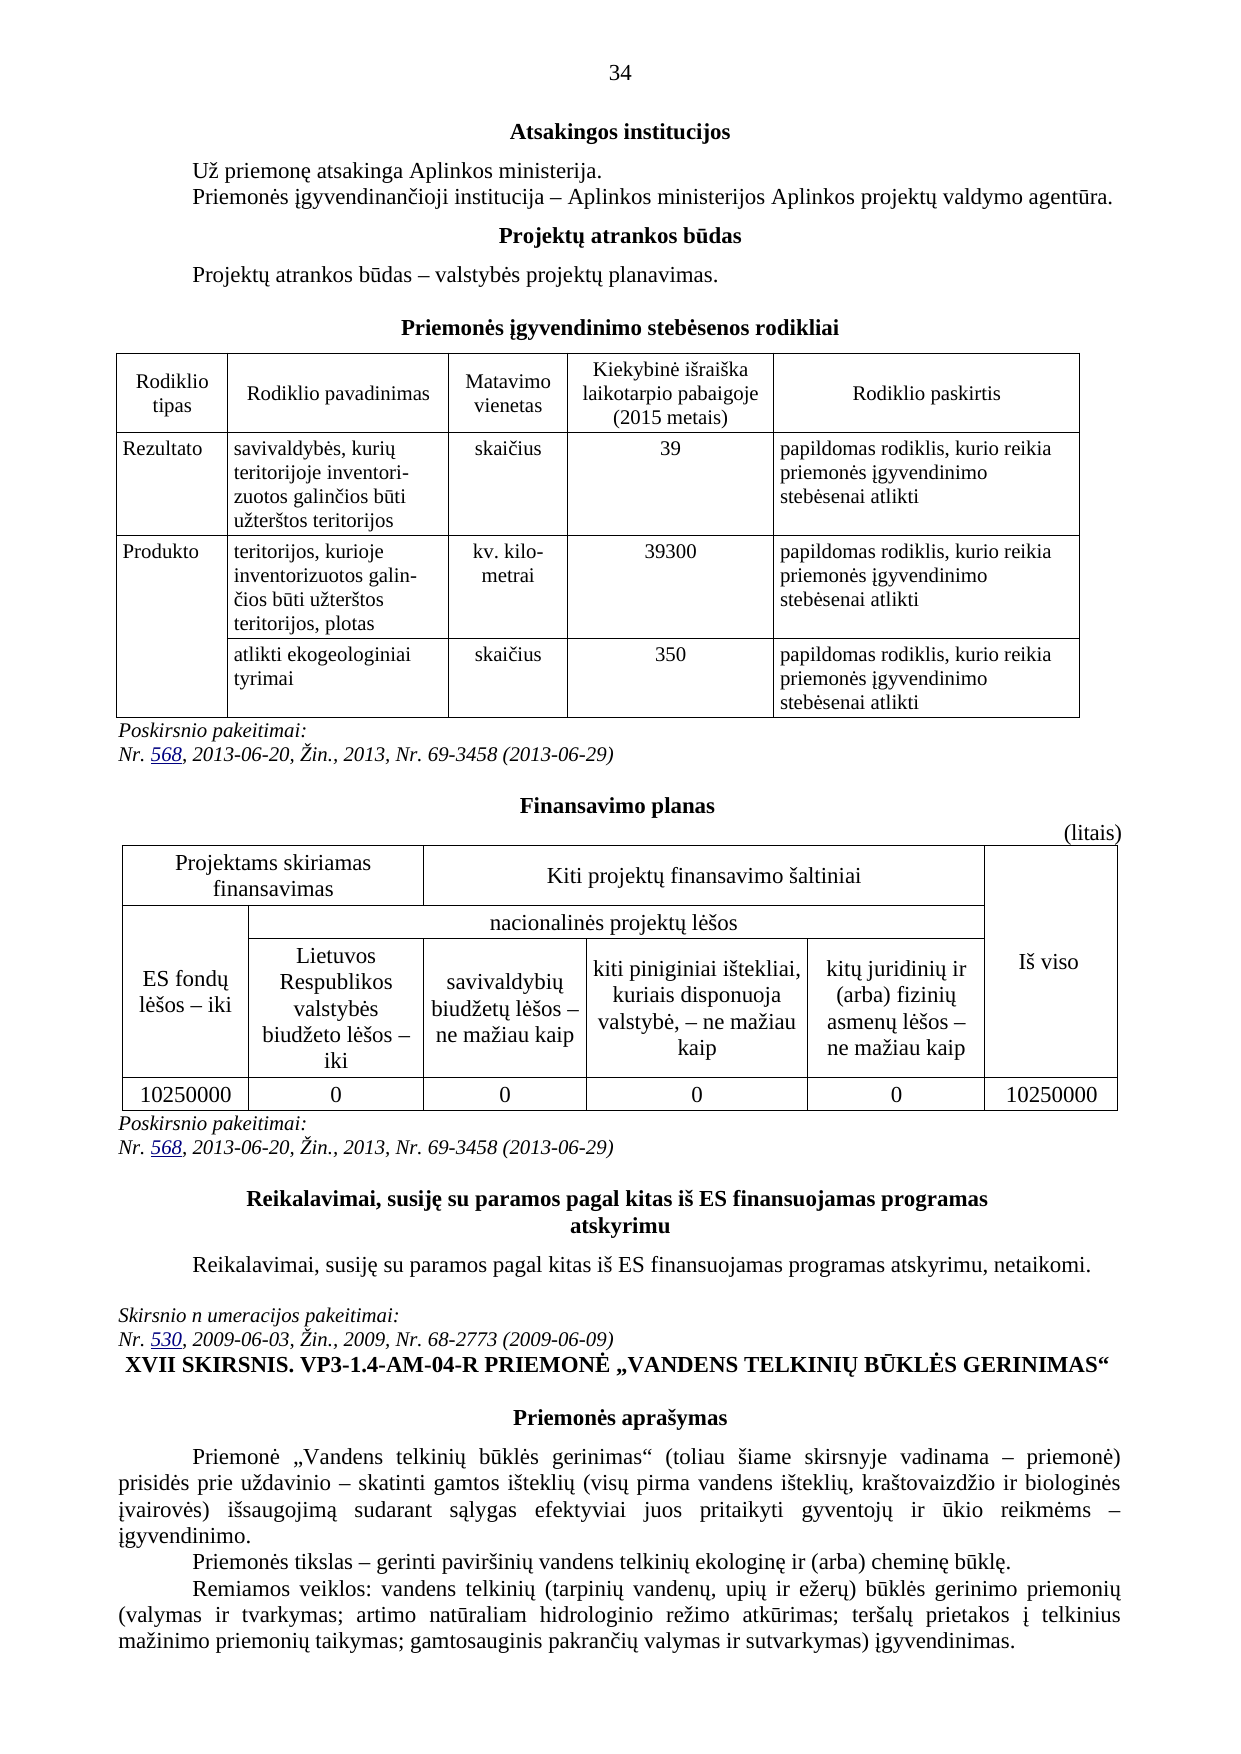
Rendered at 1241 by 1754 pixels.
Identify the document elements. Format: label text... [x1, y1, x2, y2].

table_header Kiti projektų finansavimo šaltiniai [424, 846, 984, 905]
table_cell ES fondų lėšos – iki [123, 906, 248, 1077]
table_cell 10250000 [123, 1078, 248, 1110]
table_cell kitų juridinių ir (arba) fizinių asmenų lėšos – ne mažiau kaip [808, 939, 984, 1077]
text Reikalavimai, susiję su paramos pagal kitas iš ES finansuojamas programas atskyrimu [118, 1185, 1122, 1238]
table_cell 39 [568, 433, 773, 535]
table_cell papildomas rodiklis, kurio reikia priemonės įgyvendinimo stebėsenai atlikti [774, 536, 1079, 638]
table_cell 39300 [568, 536, 773, 638]
table_cell 350 [568, 639, 773, 717]
text Nr. 568, 2013-06-20, Žin., 2013, Nr. 69-3458 (2013-06-29) [118, 1135, 1122, 1159]
text XVII SKIRSNIS. VP3-1.4-AM-04-R PRIEMONĖ „VANDENS TELKINIŲ BŪKLĖS GERINIMAS“ [118, 1351, 1122, 1378]
table_cell 0 [587, 1078, 807, 1110]
text Priemonės aprašymas [118, 1404, 1122, 1431]
text (litais) [231, 819, 1122, 845]
table_header Kiekybinė išraiška laikotarpio pabaigoje (2015 metais) [568, 354, 773, 432]
text Nr. 568, 2013-06-20, Žin., 2013, Nr. 69-3458 (2013-06-29) [118, 742, 1122, 766]
text Už priemonę atsakinga Aplinkos ministerija. [118, 157, 1122, 183]
text Nr. 530, 2009-06-03, Žin., 2009, Nr. 68-2773 (2009-06-09) [118, 1327, 1122, 1351]
table_cell 0 [424, 1078, 586, 1110]
table_header Matavimo vienetas [449, 354, 567, 432]
text Remiamos veiklos: vandens telkinių (tarpinių vandenų, upių ir ežerų) būklės gerinimo priemonių (valymas ir tvarkymas; artimo natūraliam hidrologinio režimo atkūrimas; teršalų prietakos į telkinius mažinimo priemonių taikymas; gamtosauginis pakrančių valymas ir sutvarkymas) įgyvendinimas. [118, 1575, 1122, 1654]
text Skirsnio n umeracijos pakeitimai: [118, 1303, 1122, 1327]
table_header Iš viso [985, 846, 1117, 1077]
table_cell papildomas rodiklis, kurio reikia priemonės įgyvendinimo stebėsenai atlikti [774, 433, 1079, 535]
text Reikalavimai, susiję su paramos pagal kitas iš ES finansuojamas programas atskyrimu, netaikomi. [118, 1251, 1122, 1277]
text Priemonės įgyvendinančioji institucija – Aplinkos ministerijos Aplinkos projektų valdymo agentūra. [118, 183, 1122, 210]
table_header Projektams skiriamas finansavimas [123, 846, 423, 905]
text Projektų atrankos būdas [118, 222, 1122, 248]
table_cell 0 [249, 1078, 423, 1110]
table_cell kv. kilo­metrai [449, 536, 567, 638]
text Poskirsnio pakeitimai: [118, 1111, 1122, 1135]
table_cell skaičius [449, 433, 567, 535]
table_cell teritorijos, kurioje inventori­zuotos galin­čios būti užterštos teritorijos, plotas [228, 536, 448, 638]
table_cell savivaldybių biudžetų lėšos – ne mažiau kaip [424, 939, 586, 1077]
text Poskirsnio pakeitimai: [118, 718, 1122, 742]
text Priemonės tikslas – gerinti paviršinių vandens telkinių ekologinę ir (arba) cheminę būklę. [118, 1548, 1122, 1575]
text Priemonė „Vandens telkinių būklės gerinimas“ (toliau šiame skirsnyje vadinama – priemonė) prisidės prie uždavinio – skatinti gamtos išteklių (visų pirma vandens išteklių, kraštovaizdžio ir biologinės įvairovės) išsaugojimą sudarant sąlygas efektyviai juos pritaikyti gyventojų ir ūkio reikmėms – įgyvendinimo. [118, 1443, 1122, 1548]
table_cell kiti piniginiai ištekliai, kuriais disponuoja valstybė, – ne mažiau kaip [587, 939, 807, 1077]
table_cell savivaldybės, kurių teritorijoje inventori­zuotos galinčios būti užterštos teritorijos [228, 433, 448, 535]
table_cell atlikti ekogeologiniai tyrimai [228, 639, 448, 717]
text Projektų atrankos būdas – valstybės projektų planavimas. [118, 261, 1122, 287]
table_cell Lietuvos Respublikos valstybės biudžeto lėšos – iki [249, 939, 423, 1077]
table_cell papildomas rodiklis, kurio reikia priemonės įgyvendinimo stebėsenai atlikti [774, 639, 1079, 717]
table_cell nacionalinės projektų lėšos [249, 906, 984, 938]
table_header Rodiklio tipas [117, 354, 227, 432]
table_cell 10250000 [985, 1078, 1117, 1110]
table_cell [117, 638, 227, 717]
text Atsakingos institucijos [118, 118, 1122, 144]
table_header Rodiklio paskirtis [774, 354, 1079, 432]
table_cell skaičius [449, 639, 567, 717]
table_cell Rezultato [117, 433, 227, 535]
table_cell 0 [808, 1078, 984, 1110]
table_cell Produkto [117, 536, 227, 638]
text Priemonės įgyvendinimo stebėsenos rodikliai [118, 314, 1122, 340]
text Finansavimo planas [118, 792, 1122, 819]
table_header Rodiklio pavadinimas [228, 354, 448, 432]
